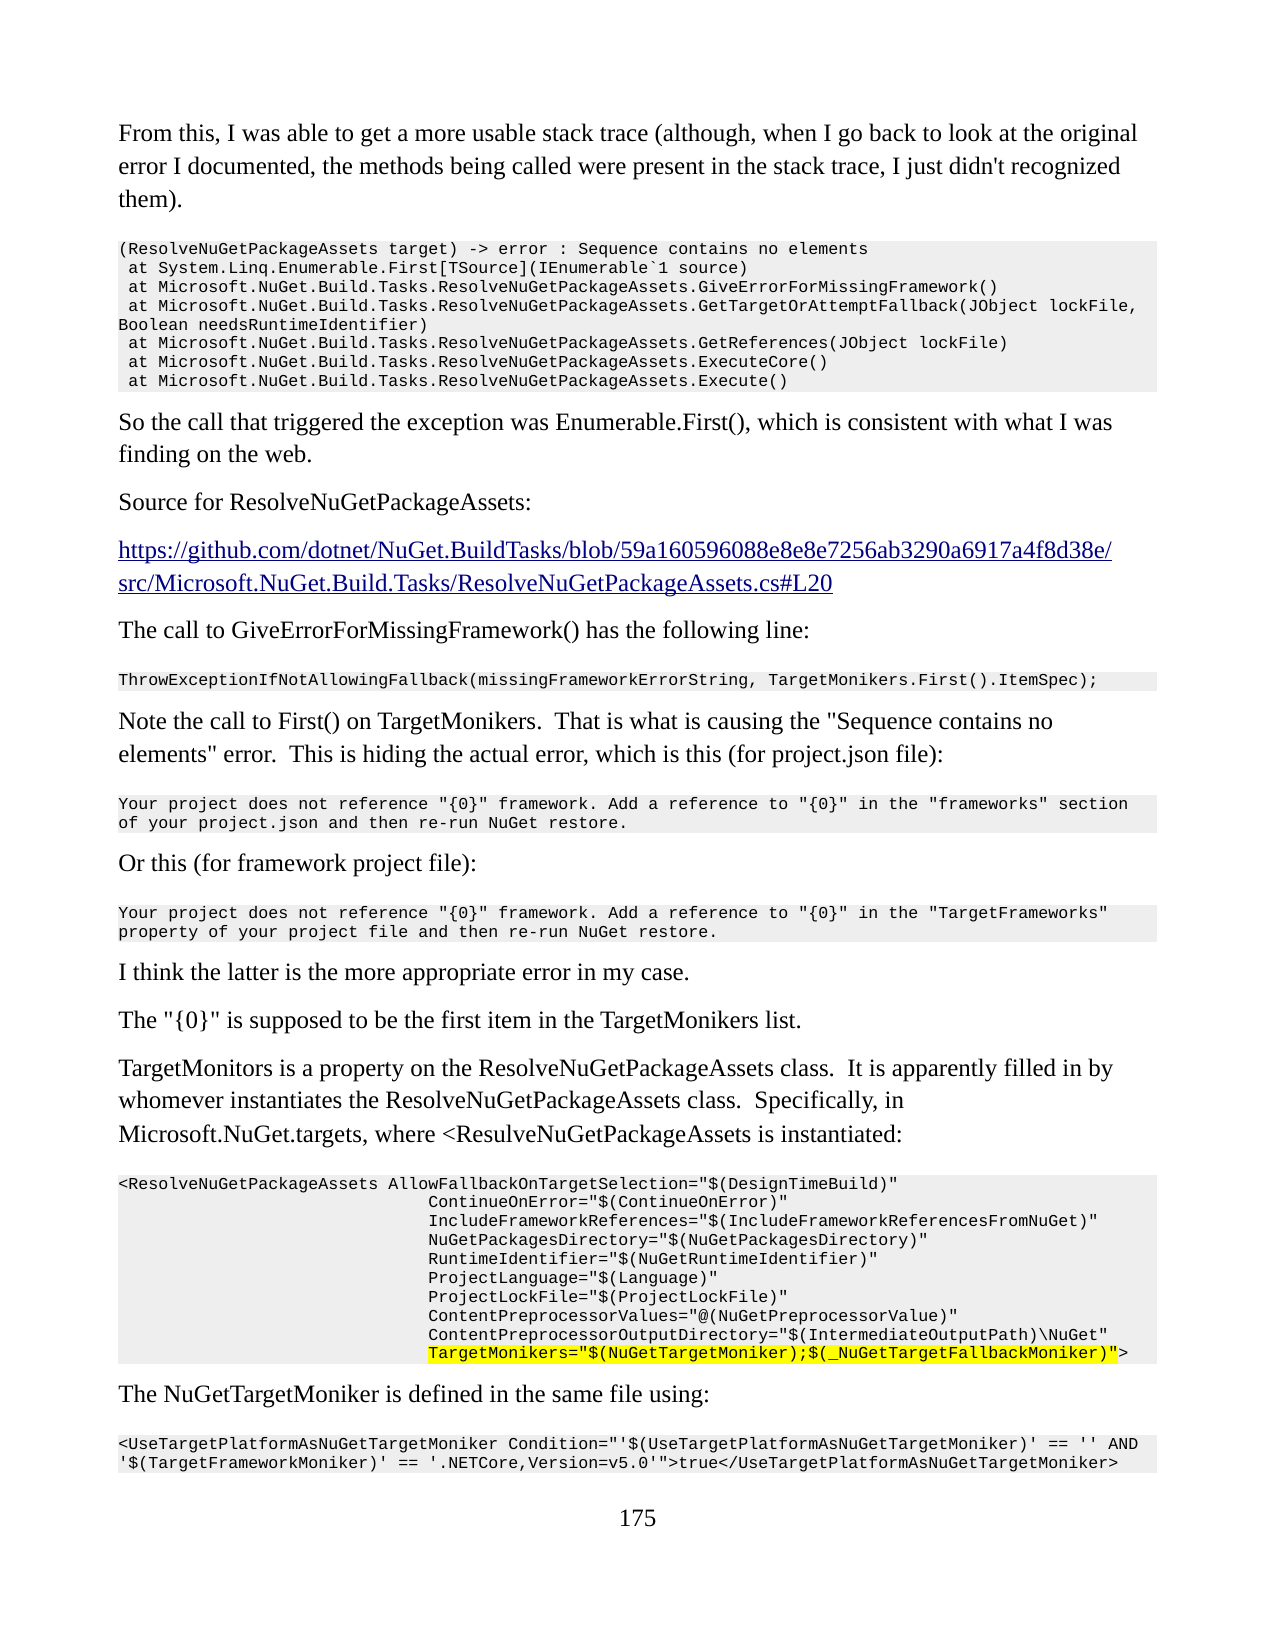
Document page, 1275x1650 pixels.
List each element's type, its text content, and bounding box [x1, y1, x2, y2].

text TargetMonitors is a property on the ResolveNuGetPackageAssets class. It is apparently filled in by whomever instantiates the ResolveNuGetPackageAssets class. Specifically, in Microsoft.NuGet.targets, where <ResulveNuGetPackageAssets is instantiated: [118, 1053, 1157, 1147]
text ProjectLockFile="$(ProjectLockFile)" [118, 1288, 1157, 1307]
text <ResolveNuGetPackageAssets AllowFallbackOnTargetSelection="$(DesignTimeBuild)" [118, 1175, 1157, 1194]
text ContentPreprocessorValues="@(NuGetPreprocessorValue)" [118, 1307, 1157, 1326]
text I think the latter is the more appropriate error in my case. [118, 957, 1157, 986]
text Source for ResolveNuGetPackageAssets: [118, 487, 1157, 516]
text TargetMonikers="$(NuGetTargetMoniker);$(_NuGetTargetFallbackMoniker)"> [118, 1345, 1157, 1364]
text at Microsoft.NuGet.Build.Tasks.ResolveNuGetPackageAssets.GiveErrorForMissingFramework() [118, 278, 1157, 297]
text ContinueOnError="$(ContinueOnError)" [118, 1194, 1157, 1213]
text The NuGetTargetMoniker is defined in the same file using: [118, 1379, 1157, 1407]
text From this, I was able to get a more usable stack trace (although, when I go back to look at the original error I documented, the methods being called were present in the stack trace, I just didn't recognized them). [118, 118, 1157, 213]
text Note the call to First() on TargetMonikers. That is what is causing the "Sequence contains no elements" error. This is hiding the actual error, which is this (for project.json file): [118, 706, 1157, 768]
text at Microsoft.NuGet.Build.Tasks.ResolveNuGetPackageAssets.GetTargetOrAttemptFallback(JObject lockFile, Boolean needsRuntimeIdentifier) [118, 297, 1157, 335]
text (ResolveNuGetPackageAssets target) -> error : Sequence contains no elements [118, 241, 1157, 259]
text NuGetPackagesDirectory="$(NuGetPackagesDirectory)" [118, 1232, 1157, 1251]
text So the call that triggered the exception was Enumerable.First(), which is consistent with what I was finding on the web. [118, 407, 1157, 468]
text https://github.com/dotnet/NuGet.BuildTasks/blob/59a160596088e8e8e7256ab3290a6917a4f8d38e/src/Microsoft.NuGet.Build.Tasks/ResolveNuGetPackageAssets.cs#L20 [118, 535, 1157, 597]
text ProjectLanguage="$(Language)" [118, 1269, 1157, 1288]
text at Microsoft.NuGet.Build.Tasks.ResolveNuGetPackageAssets.GetReferences(JObject lockFile) [118, 335, 1157, 354]
text at System.Linq.Enumerable.First[TSource](IEnumerable`1 source) [118, 259, 1157, 278]
text RuntimeIdentifier="$(NuGetRuntimeIdentifier)" [118, 1251, 1157, 1269]
text at Microsoft.NuGet.Build.Tasks.ResolveNuGetPackageAssets.Execute() [118, 373, 1157, 392]
text The call to GiveErrorForMissingFramework() has the following line: [118, 615, 1157, 644]
text Or this (for framework project file): [118, 848, 1157, 877]
text ThrowExceptionIfNotAllowingFallback(missingFrameworkErrorString, TargetMonikers.First().ItemSpec); [118, 672, 1157, 691]
text <UseTargetPlatformAsNuGetTargetMoniker Condition="'$(UseTargetPlatformAsNuGetTargetMoniker)' == '' AND '$(TargetFrameworkMoniker)' == '.NETCore,Version=v5.0'">true</UseTargetPlatformAsNuGetTargetMoniker> [118, 1435, 1157, 1473]
text Your project does not reference "{0}" framework. Add a reference to "{0}" in the "frameworks" section of your project.json and then re-run NuGet restore. [118, 795, 1157, 833]
text Your project does not reference "{0}" framework. Add a reference to "{0}" in the "TargetFrameworks" property of your project file and then re-run NuGet restore. [118, 905, 1157, 942]
text IncludeFrameworkReferences="$(IncludeFrameworkReferencesFromNuGet)" [118, 1213, 1157, 1232]
text at Microsoft.NuGet.Build.Tasks.ResolveNuGetPackageAssets.ExecuteCore() [118, 354, 1157, 373]
text ContentPreprocessorOutputDirectory="$(IntermediateOutputPath)\NuGet" [118, 1326, 1157, 1345]
text The "{0}" is supposed to be the first item in the TargetMonikers list. [118, 1005, 1157, 1034]
